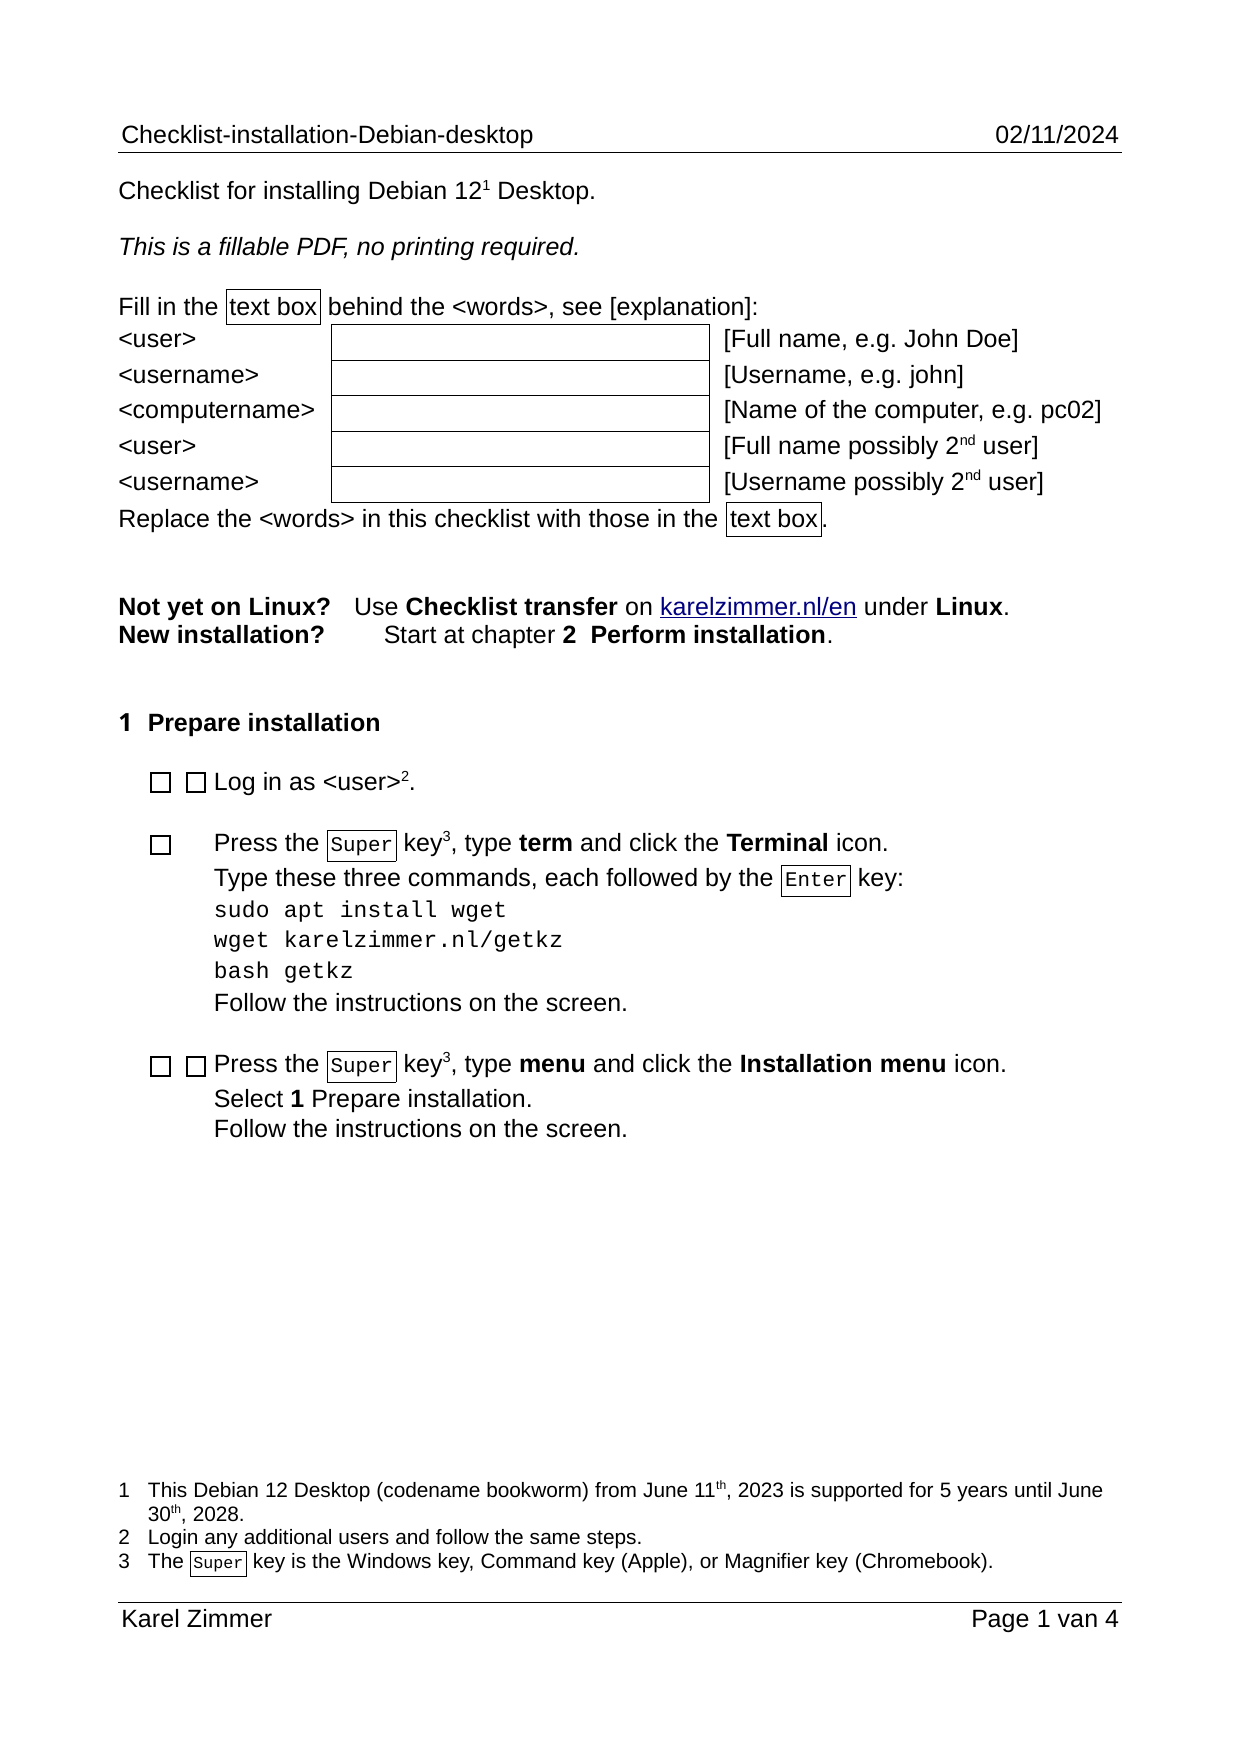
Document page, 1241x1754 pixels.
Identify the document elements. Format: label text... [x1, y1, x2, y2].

table_cell [177, 897, 213, 928]
table_cell [118, 863, 142, 897]
text New installation? Start at chapter 2 Perform installation. [118, 621, 1122, 649]
table_cell [177, 1019, 213, 1049]
table_cell sudo apt install wget [213, 897, 1122, 928]
text <USERname> [118, 360, 331, 395]
text behind the <words>, see [explanation]: [321, 289, 1122, 324]
text <USER> [118, 431, 331, 466]
table_cell [213, 798, 1122, 828]
text [Full name, e.g. John Doe] [710, 324, 1122, 360]
text Fill in the [118, 289, 226, 324]
table_cell [177, 928, 213, 958]
table_cell [142, 1049, 177, 1084]
table_cell [213, 1019, 1122, 1049]
text text box [227, 290, 320, 324]
table_cell [142, 798, 177, 828]
table_cell Follow the instructions on the screen. [213, 988, 1122, 1018]
table_cell [118, 928, 142, 958]
text Not yet on Linux? Use Checklist transfer on karelzimmer.nl/en under Linux. [118, 593, 1122, 621]
table_cell [177, 958, 213, 988]
list Prepare installation [118, 705, 1122, 739]
text [Username, e.g. john] [710, 360, 1122, 395]
text text box [727, 503, 821, 536]
table_cell [177, 1084, 213, 1114]
table_cell Type these three commands, each followed by the Enter key: [213, 863, 1122, 897]
text <user> [118, 324, 331, 360]
table_cell [177, 1114, 213, 1144]
table_cell [177, 1049, 213, 1084]
table_header [118, 767, 142, 797]
table_cell [142, 1114, 177, 1144]
table_cell [142, 897, 177, 928]
table_cell [118, 988, 142, 1018]
table_cell Press the Super key3, type menu and click the Installation menu icon. [213, 1049, 1122, 1084]
table_cell [118, 828, 142, 862]
table_header [142, 767, 177, 797]
text [Username possibly 2nd user] [710, 466, 1122, 502]
table_cell Select 1 Prepare installation. [213, 1084, 1122, 1114]
table_cell [177, 828, 213, 862]
table_cell [118, 1084, 142, 1114]
table_cell [142, 828, 177, 862]
text <COMPUTERNAme> [118, 395, 331, 431]
table_cell [142, 958, 177, 988]
table_cell bash getkz [213, 958, 1122, 988]
text [Name of the computer, e.g. pc02] [710, 395, 1122, 431]
table_header Log in as <user>. [213, 767, 1122, 797]
text [Full name possibly 2nd user] [710, 431, 1122, 466]
text This Debian 12 Desktop (codename bookworm) from June 11th, 2023 is supported for 5 years until June 30th, 2028. [118, 1479, 1122, 1526]
table_cell [177, 988, 213, 1018]
table_cell [142, 1019, 177, 1049]
table_cell Press the Super key, type term and click the Terminal icon. [213, 828, 1122, 862]
table_cell wget karelzimmer.nl/getkz [213, 928, 1122, 958]
text <USERName> [118, 466, 331, 502]
text This is a fillable PDF, no printing required. [118, 233, 1122, 261]
table_cell [142, 988, 177, 1018]
table_cell [142, 863, 177, 897]
table_cell [118, 897, 142, 928]
table_cell [118, 798, 142, 828]
table_header [177, 767, 213, 797]
text . [822, 502, 1122, 537]
table_cell [118, 1019, 142, 1049]
table_cell [177, 798, 213, 828]
table_cell [118, 958, 142, 988]
text Replace the <words> in this checklist with those in the [118, 502, 726, 537]
table_cell [177, 863, 213, 897]
table_cell [118, 1049, 142, 1084]
table_cell [142, 928, 177, 958]
table_cell [142, 1084, 177, 1114]
table_cell [118, 1114, 142, 1144]
table_cell Follow the instructions on the screen. [213, 1114, 1122, 1144]
text Checklist for installing Debian 12 Desktop. [118, 177, 1122, 205]
